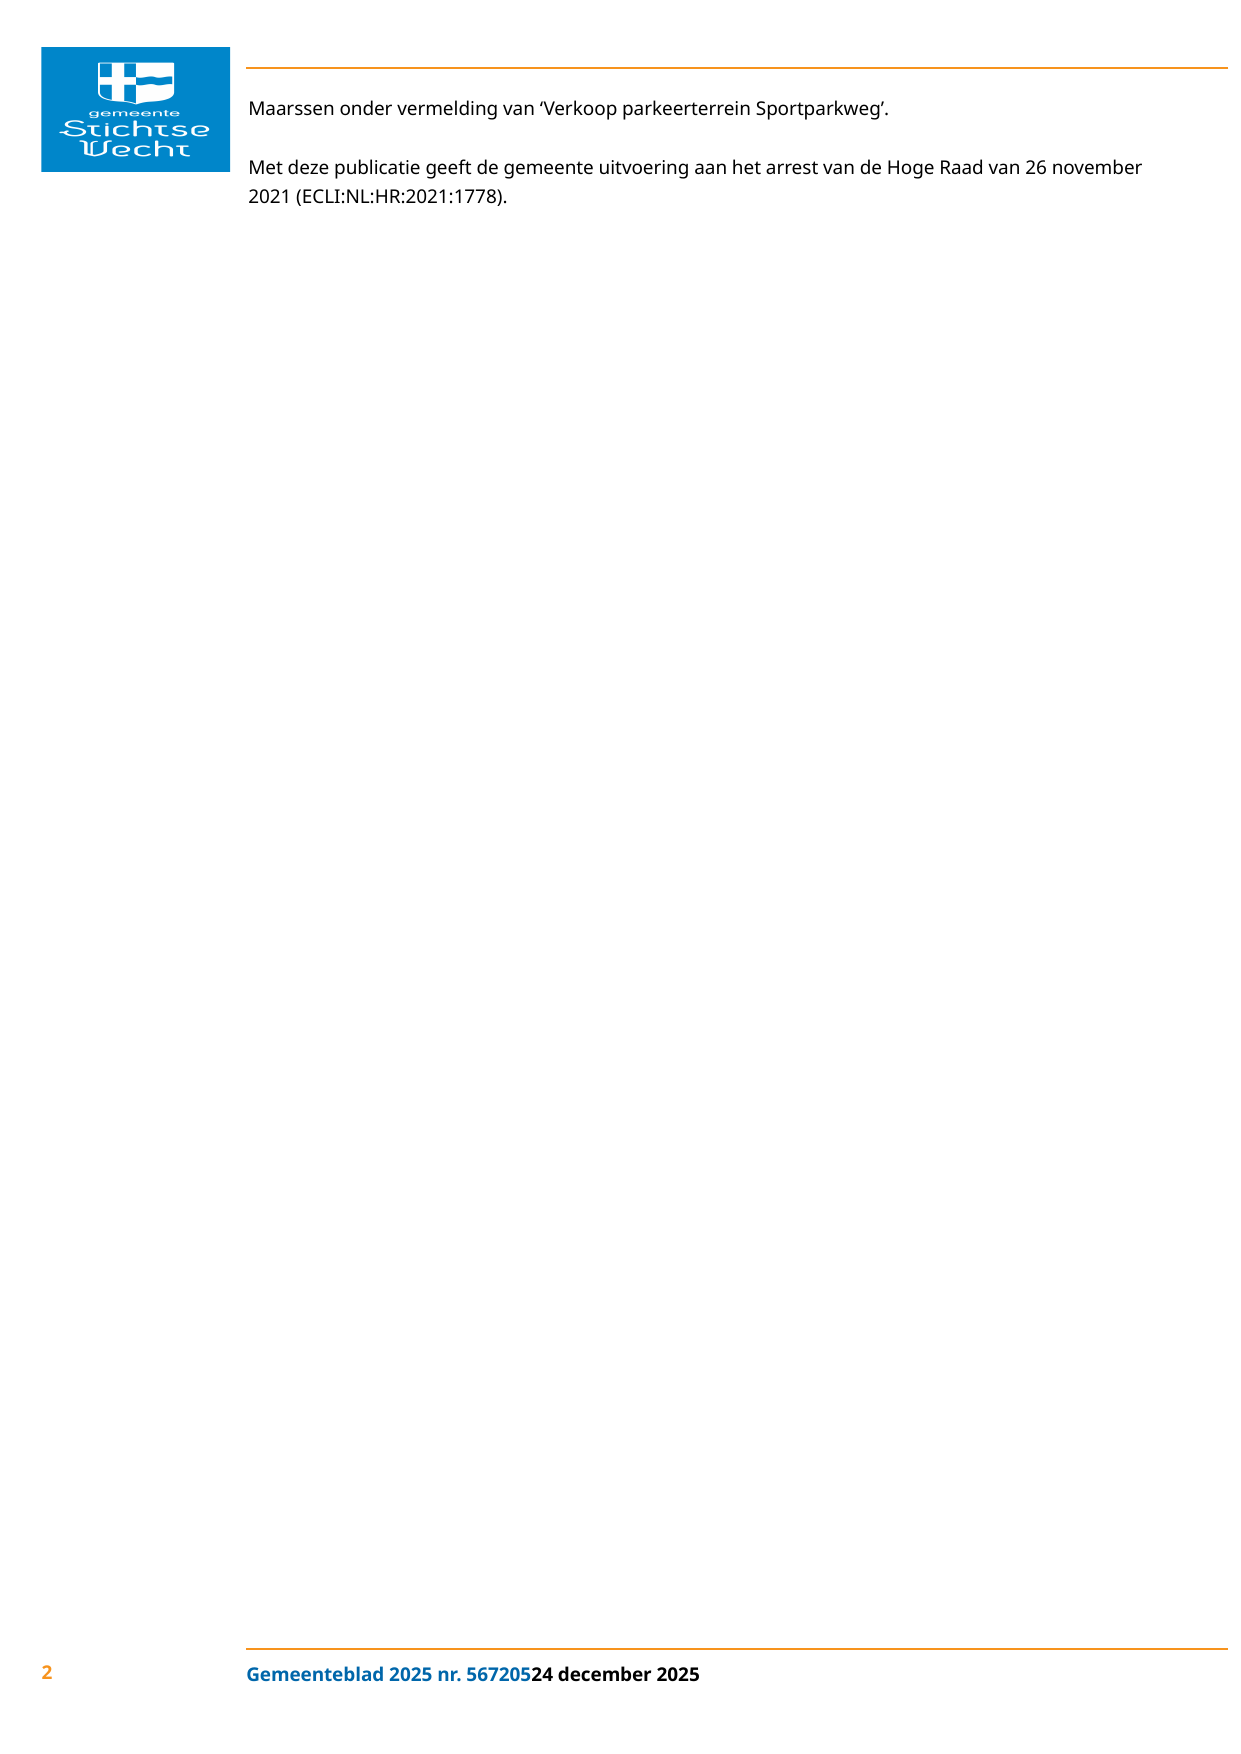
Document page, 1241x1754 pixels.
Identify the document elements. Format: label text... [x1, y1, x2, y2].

picture [137, 63, 174, 103]
text Maarssen onder vermelding van ‘Verkoop parkeerterrein Sportparkweg’. [248, 95, 1152, 121]
text Met deze publicatie geeft de gemeente uitvoering aan het arrest van de Hoge Raad van 26 november 2021 (ECLI:NL:HR:2021:1778). [248, 154, 1152, 209]
picture [99, 63, 135, 101]
